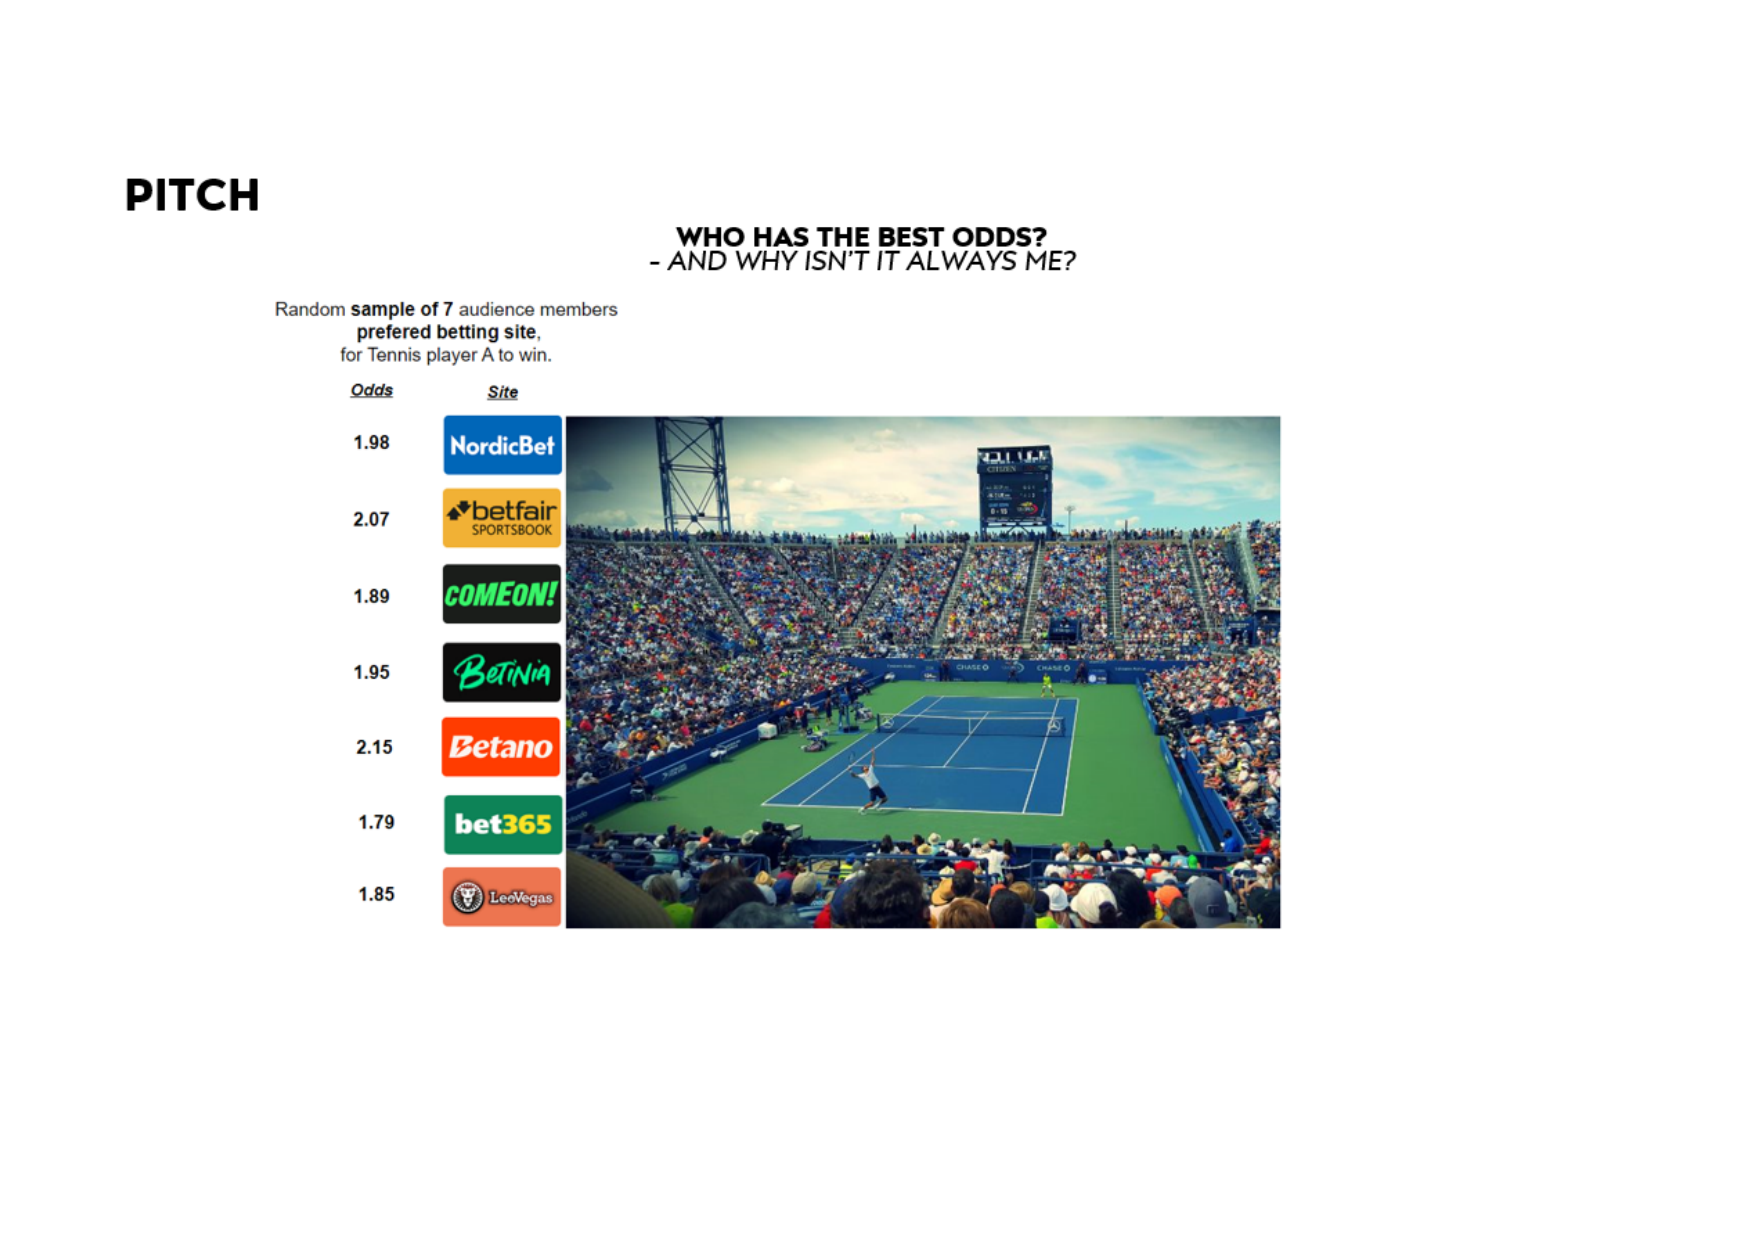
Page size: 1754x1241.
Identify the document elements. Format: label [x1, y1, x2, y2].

picture [118, 165, 1636, 1020]
